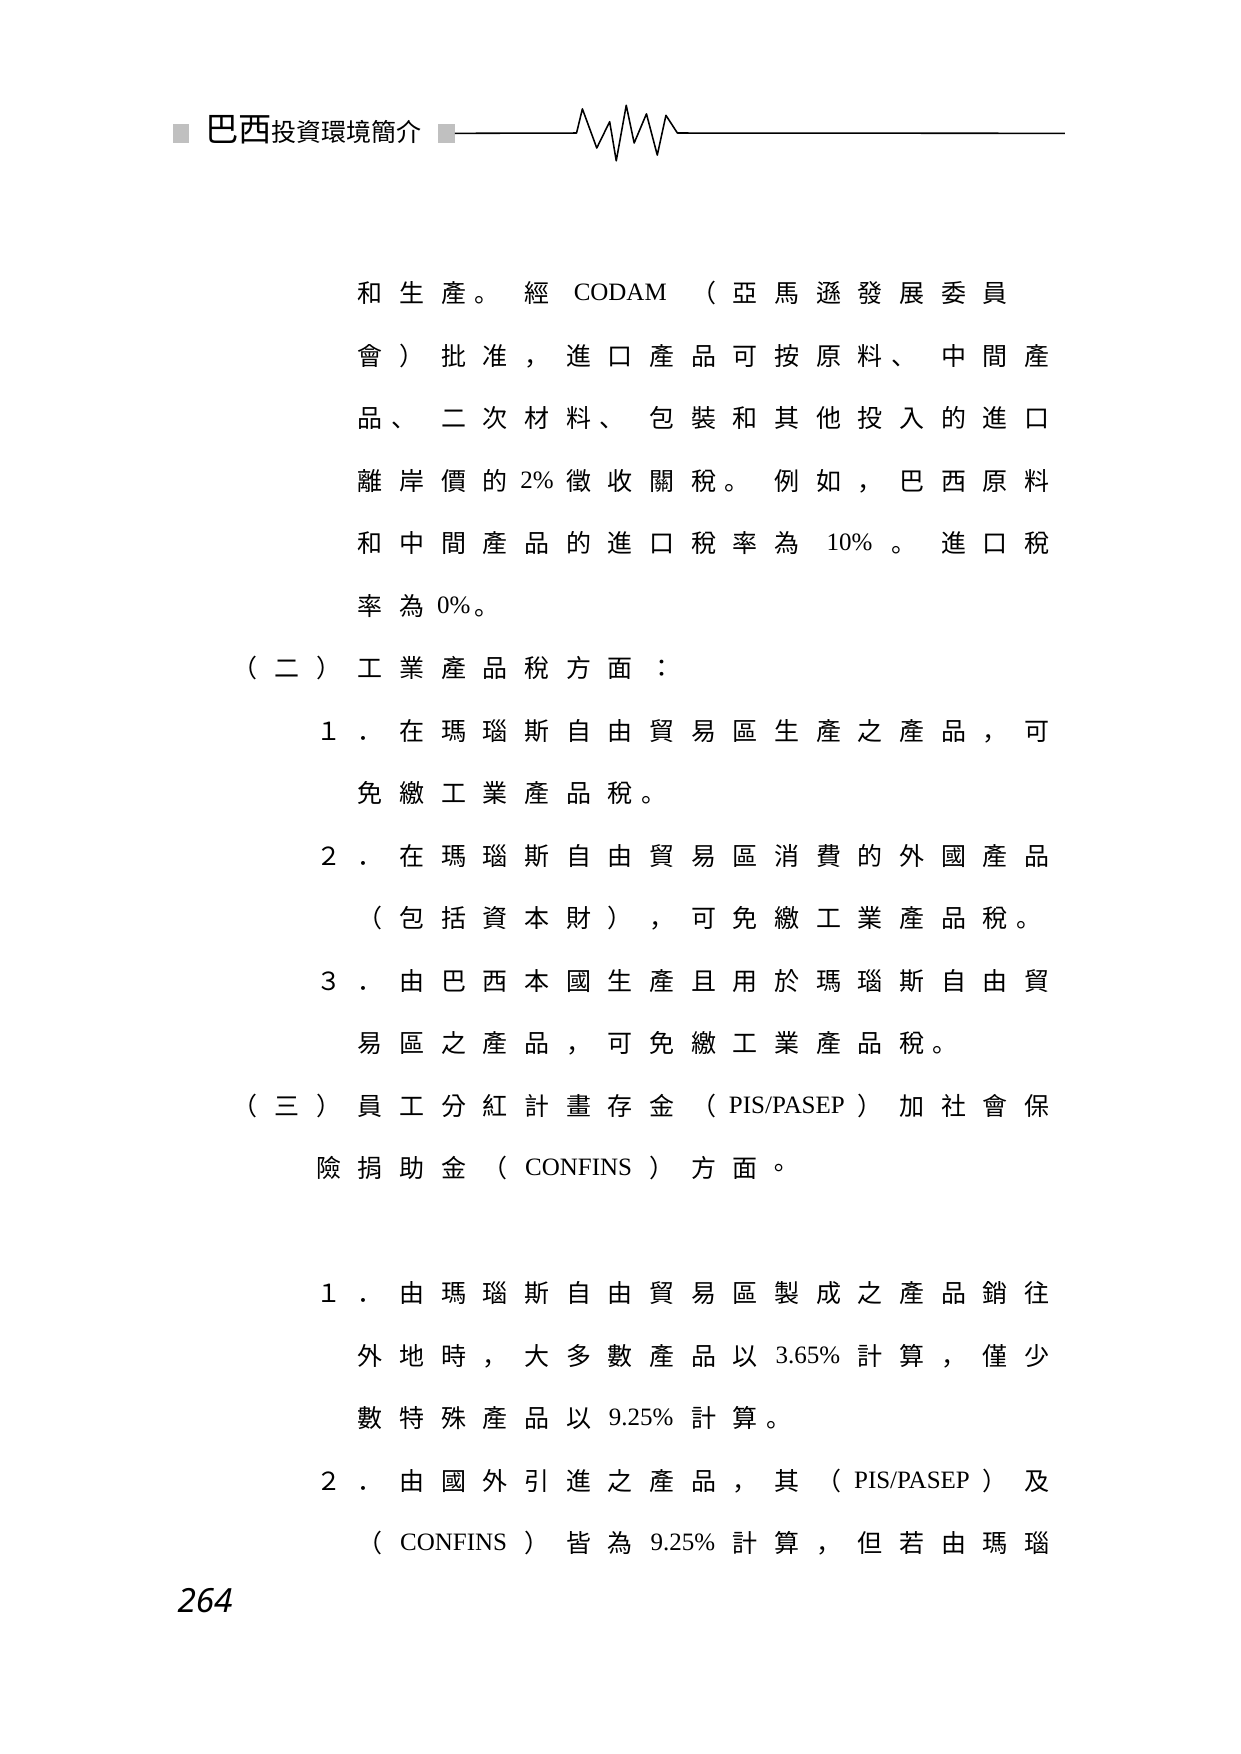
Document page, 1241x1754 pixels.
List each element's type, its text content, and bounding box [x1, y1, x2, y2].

text 和生產。經CODAM（亞馬遜發展委員會）批准，進口產品可按原料、中間產品、二次材料、包裝和其他投入的進口離岸價的2%徵收關稅。例如，巴西原料和中間產品的進口稅率為10%。進口稅率為0%。 [281, 250, 1058, 625]
text ３．由巴西本國生產且用於瑪瑙斯自由貿易區之產品，可免繳工業產品稅。 [281, 938, 1058, 1063]
text １．在瑪瑙斯自由貿易區生產之產品，可免繳工業產品稅。 [281, 688, 1058, 813]
text ２．在瑪瑙斯自由貿易區消費的外國產品（包括資本財），可免繳工業產品稅。 [281, 813, 1058, 938]
text １．由瑪瑙斯自由貿易區製成之產品銷往外地時，大多數產品以3.65%計算，僅少數特殊產品以9.25%計算。 [281, 1250, 1058, 1438]
text ２．由國外引進之產品，其（PIS/PASEP）及（CONFINS）皆為9.25%計算，但若由瑪瑙 [281, 1438, 1058, 1563]
text （二）工業產品稅方面： [207, 625, 1058, 688]
text （三）員工分紅計畫存金（PIS/PASEP）加社會保險捐助金（CONFINS）方面。 [207, 1063, 1058, 1188]
